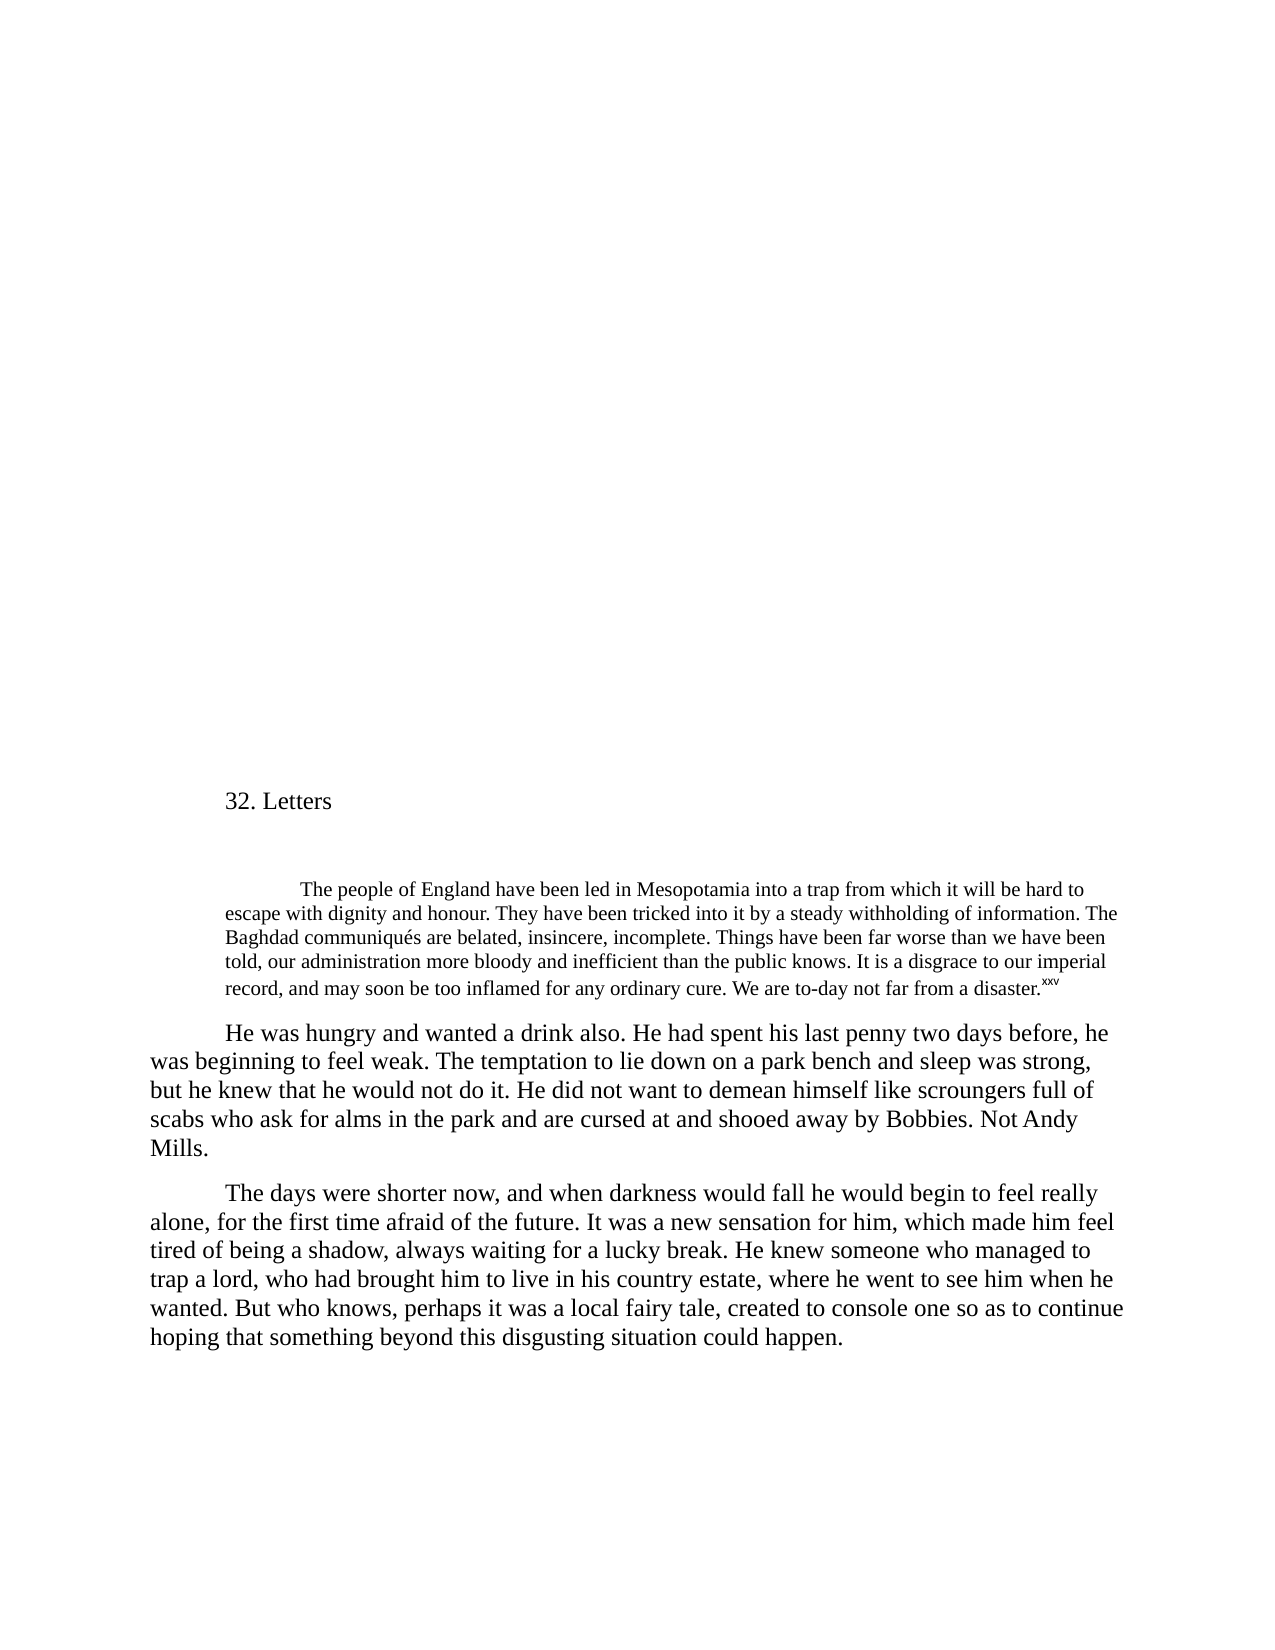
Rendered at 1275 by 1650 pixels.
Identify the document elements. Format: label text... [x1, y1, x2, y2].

text He was hungry and wanted a drink also. He had spent his last penny two days before, he was beginning to feel weak. The temptation to lie down on a park bench and sleep was strong, but he knew that he would not do it. He did not want to demean himself like scroungers full of scabs who ask for alms in the park and are cursed at and shooed away by Bobbies. Not Andy Mills. [150, 1018, 1125, 1161]
text 32. Letters [150, 786, 1125, 814]
text The people of England have been led in Mesopotamia into a trap from which it will be hard to escape with dignity and honour. They have been tricked into it by a steady withholding of information. The Baghdad communiqués are belated, insincere, incomplete. Things have been far worse than we have been told, our administration more bloody and inefficient than the public knows. It is a disgrace to our imperial record, and may soon be too inflamed for any ordinary cure. We are to-day not far from a disaster. [225, 877, 1125, 1001]
text The days were shorter now, and when darkness would fall he would begin to feel really alone, for the first time afraid of the future. It was a new sensation for him, which made him feel tired of being a shadow, always waiting for a lucky break. He knew someone who managed to trap a lord, who had brought him to live in his country estate, where he went to see him when he wanted. But who knows, perhaps it was a local fairy tale, created to console one so as to continue hoping that something beyond this disgusting situation could happen. [150, 1178, 1125, 1351]
